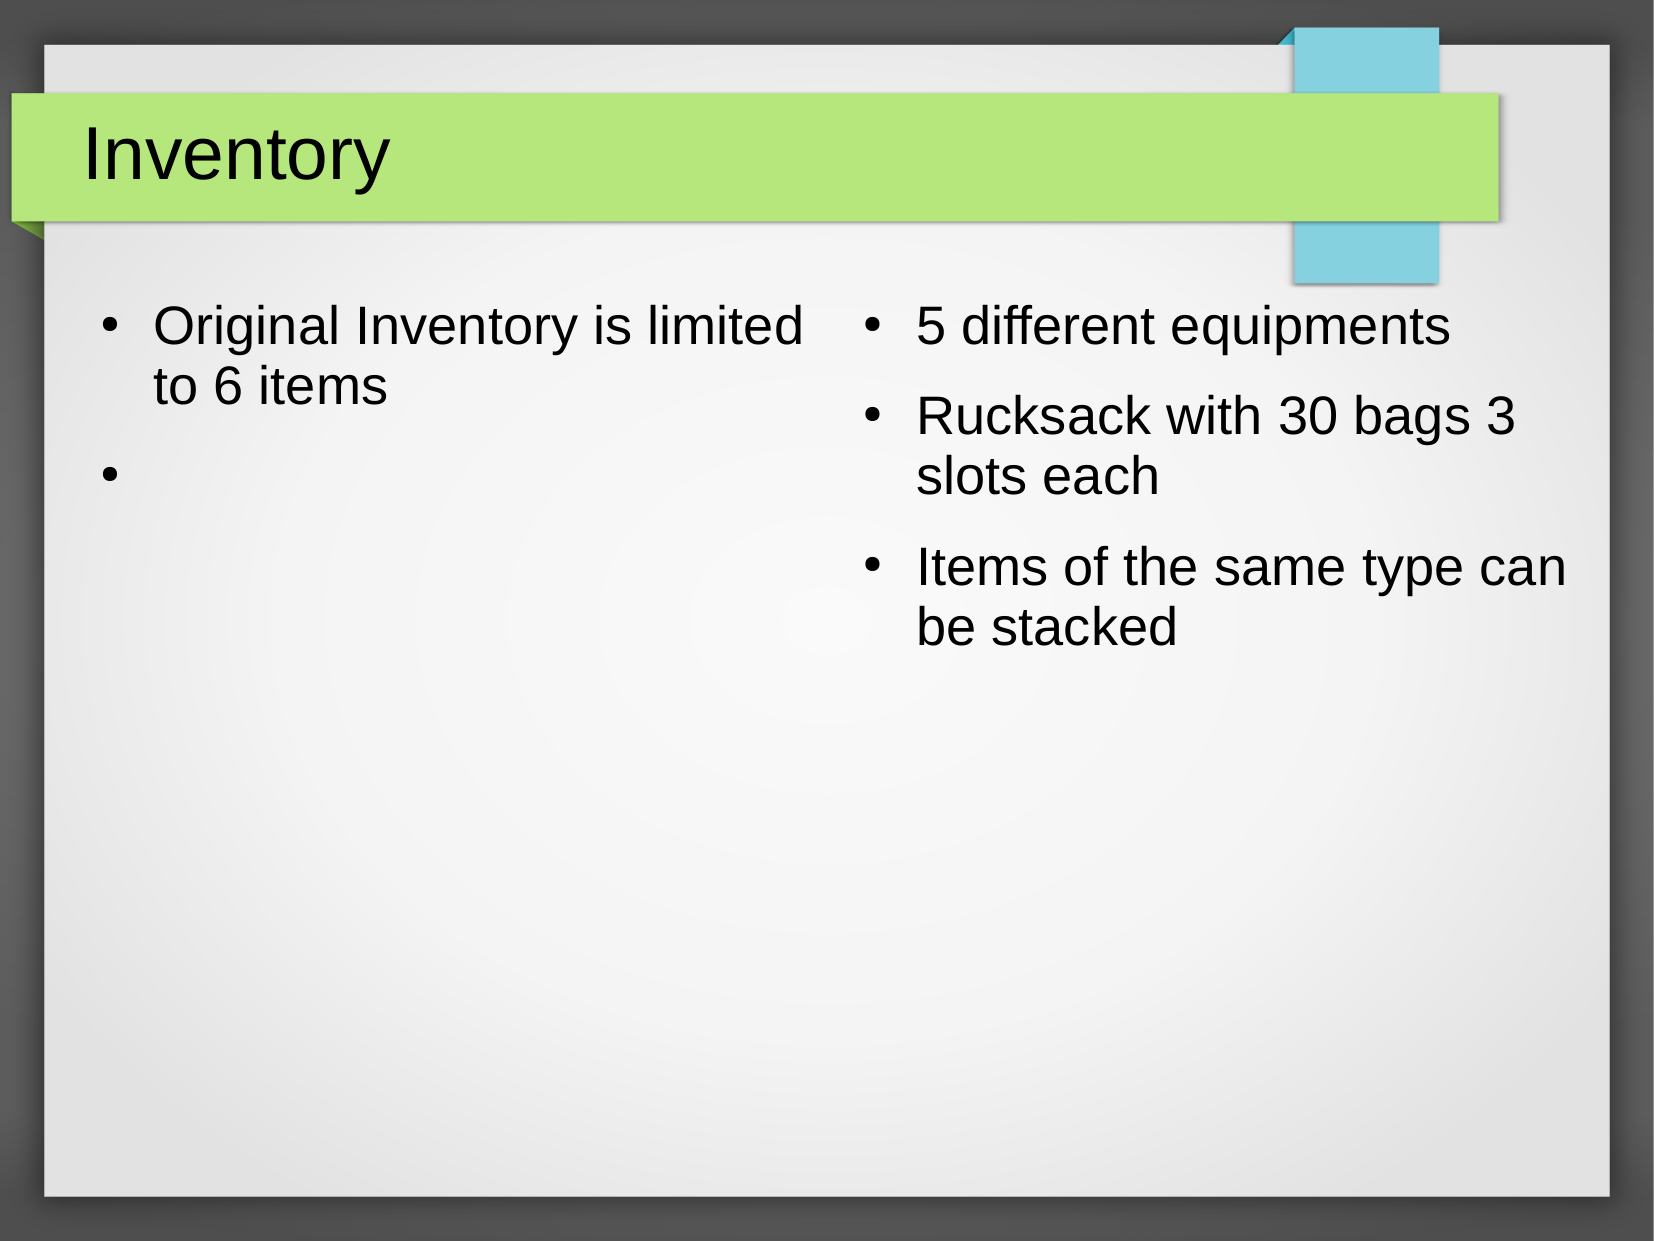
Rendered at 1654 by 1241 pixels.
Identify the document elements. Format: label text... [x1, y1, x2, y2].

list 5 different equipments Rucksack with 30 bags 3 slots each Items of the same type can be stacked [845, 295, 1572, 1015]
title Inventory [82, 94, 1264, 213]
picture [0, 0, 1654, 1241]
list Original Inventory is limited to 6 items [82, 295, 809, 1015]
